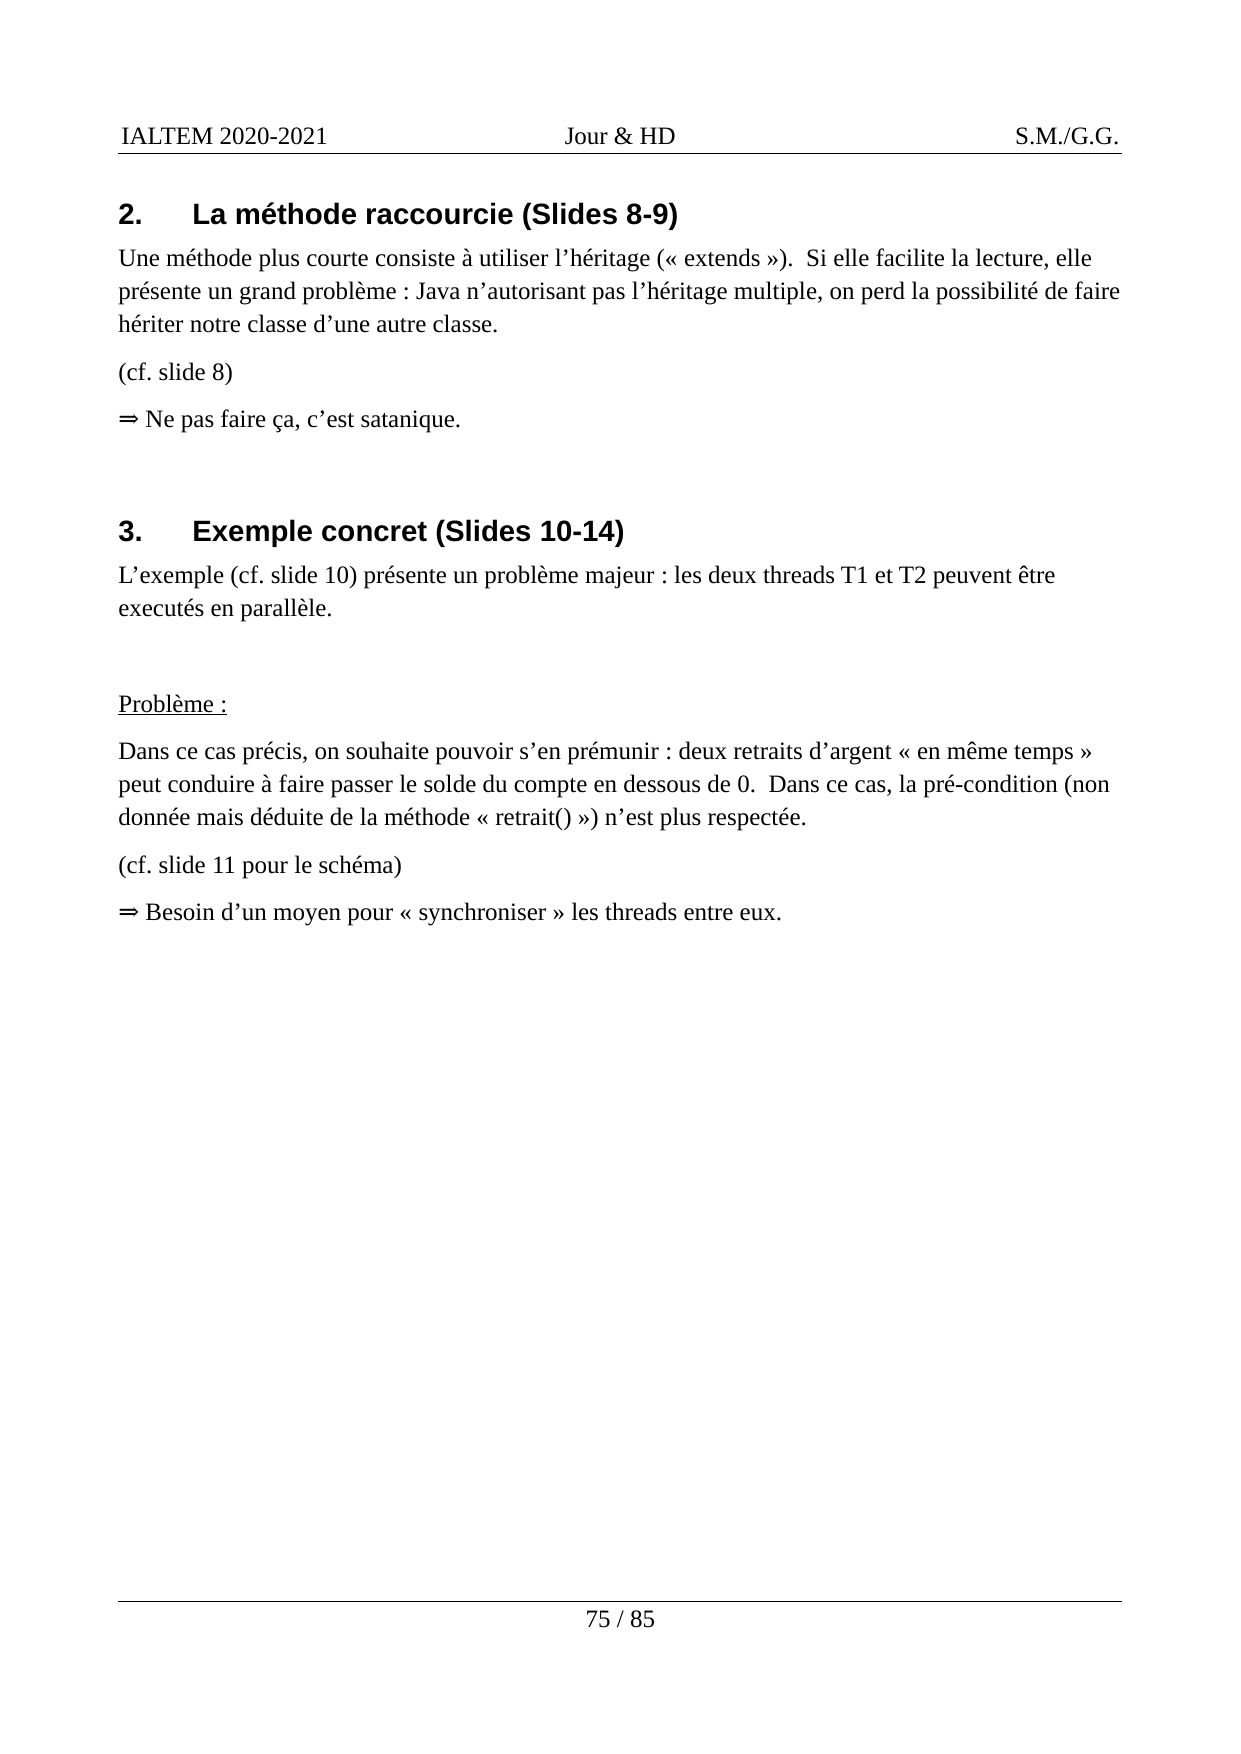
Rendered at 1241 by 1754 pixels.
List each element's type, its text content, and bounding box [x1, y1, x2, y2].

text ⇒ Ne pas faire ça, c’est satanique. [118, 404, 1122, 433]
text ⇒ Besoin d’un moyen pour « synchroniser » les threads entre eux. [118, 897, 1122, 926]
text Une méthode plus courte consiste à utiliser l’héritage (« extends »). Si elle facilite la lecture, elle présente un grand problème : Java n’autorisant pas l’héritage multiple, on perd la possibilité de faire hériter notre classe d’une autre classe. [118, 243, 1122, 338]
text Problème : [118, 689, 1122, 717]
text (cf. slide 8) [118, 357, 1122, 386]
text (cf. slide 11 pour le schéma) [118, 850, 1122, 879]
subtitle La méthode raccourcie (Slides 8-9) [118, 197, 1122, 231]
text Dans ce cas précis, on souhaite pouvoir s’en prémunir : deux retraits d’argent « en même temps » peut conduire à faire passer le solde du compte en dessous de 0. Dans ce cas, la pré-condition (non donnée mais déduite de la méthode « retrait() ») n’est plus respectée. [118, 736, 1122, 831]
subtitle Exemple concret (Slides 10-14) [118, 514, 1122, 548]
text L’exemple (cf. slide 10) présente un problème majeur : les deux threads T1 et T2 peuvent être executés en parallèle. [118, 560, 1122, 622]
